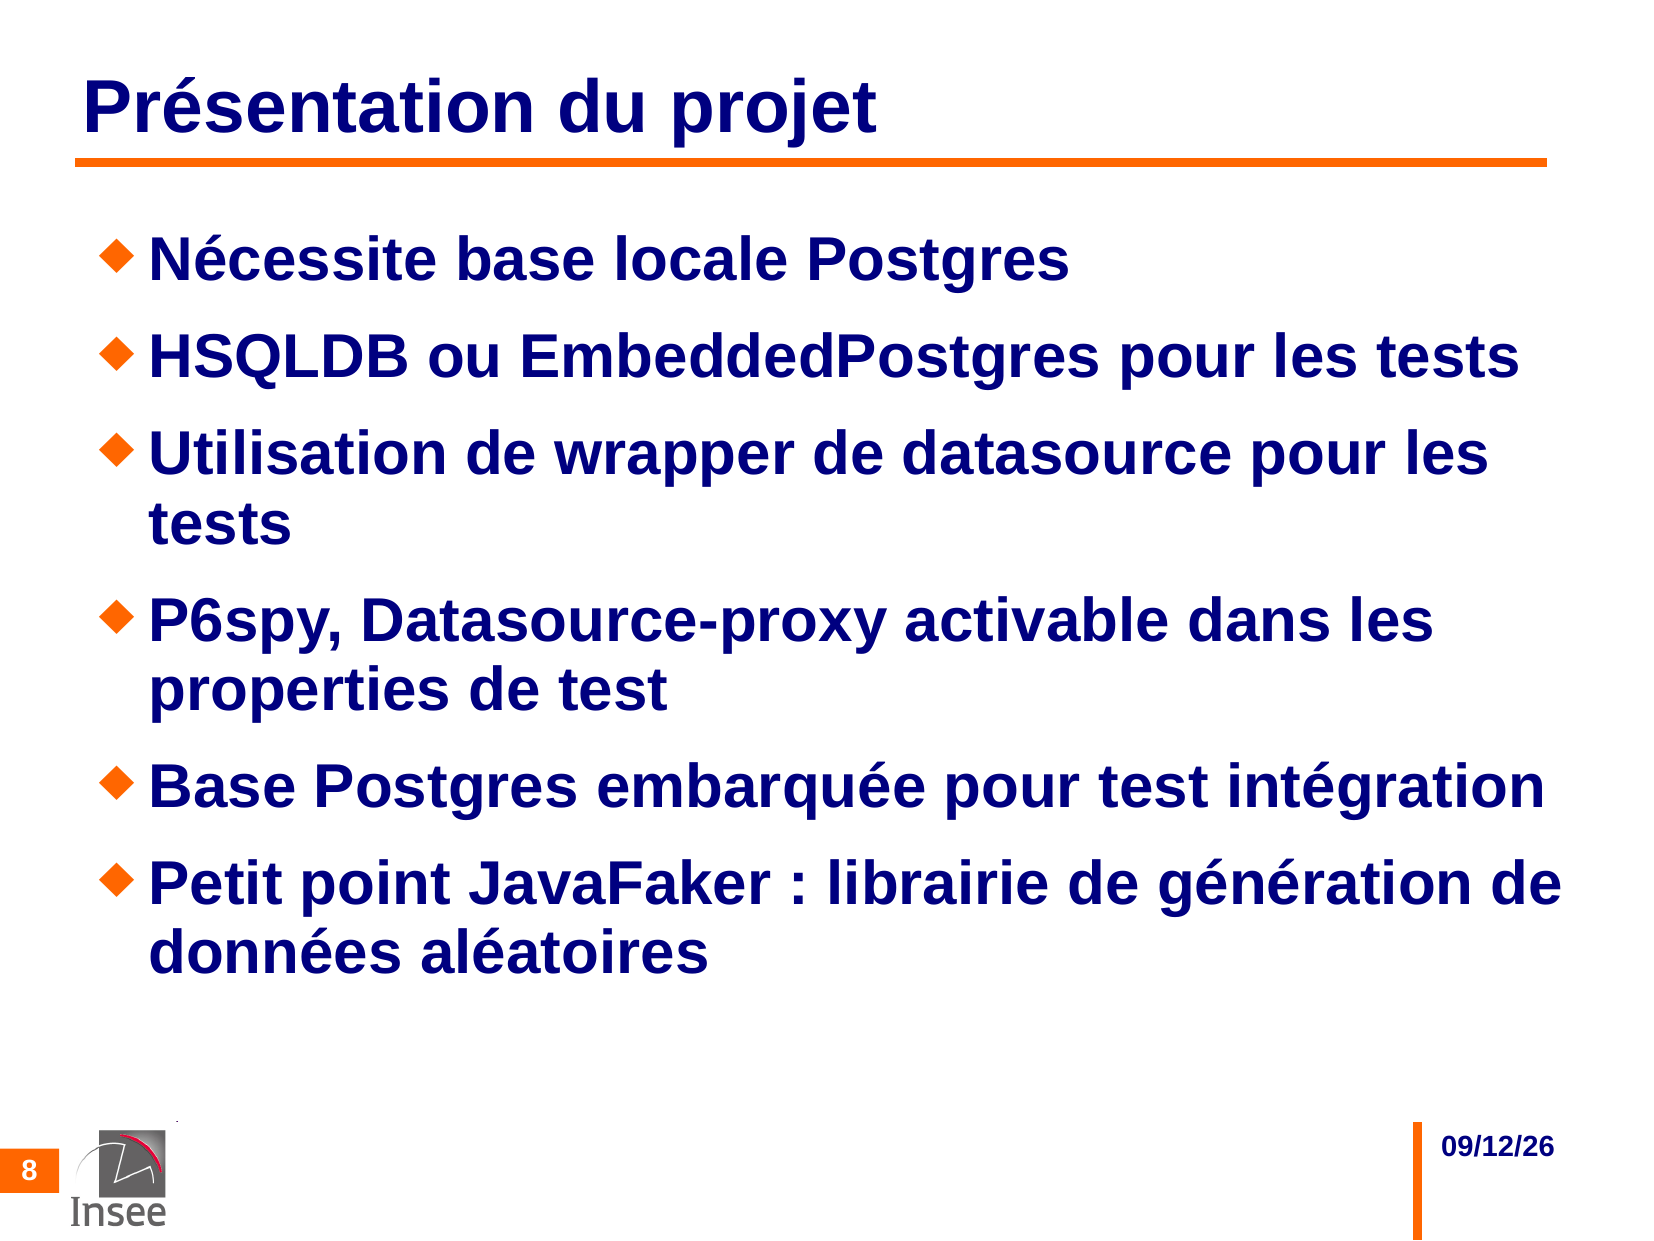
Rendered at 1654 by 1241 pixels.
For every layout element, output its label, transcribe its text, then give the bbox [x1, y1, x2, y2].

list Nécessite base locale Postgres HSQLDB ou EmbeddedPostgres pour les tests Utilisation de wrapper de datasource pour les tests P6spy, Datasource-proxy activable dans les properties de test Base Postgres embarquée pour test intégration Petit point JavaFaker : librairie de génération de données aléatoires [82, 224, 1571, 1075]
title Présentation du projet [82, 49, 1619, 163]
picture [62, 1121, 178, 1241]
